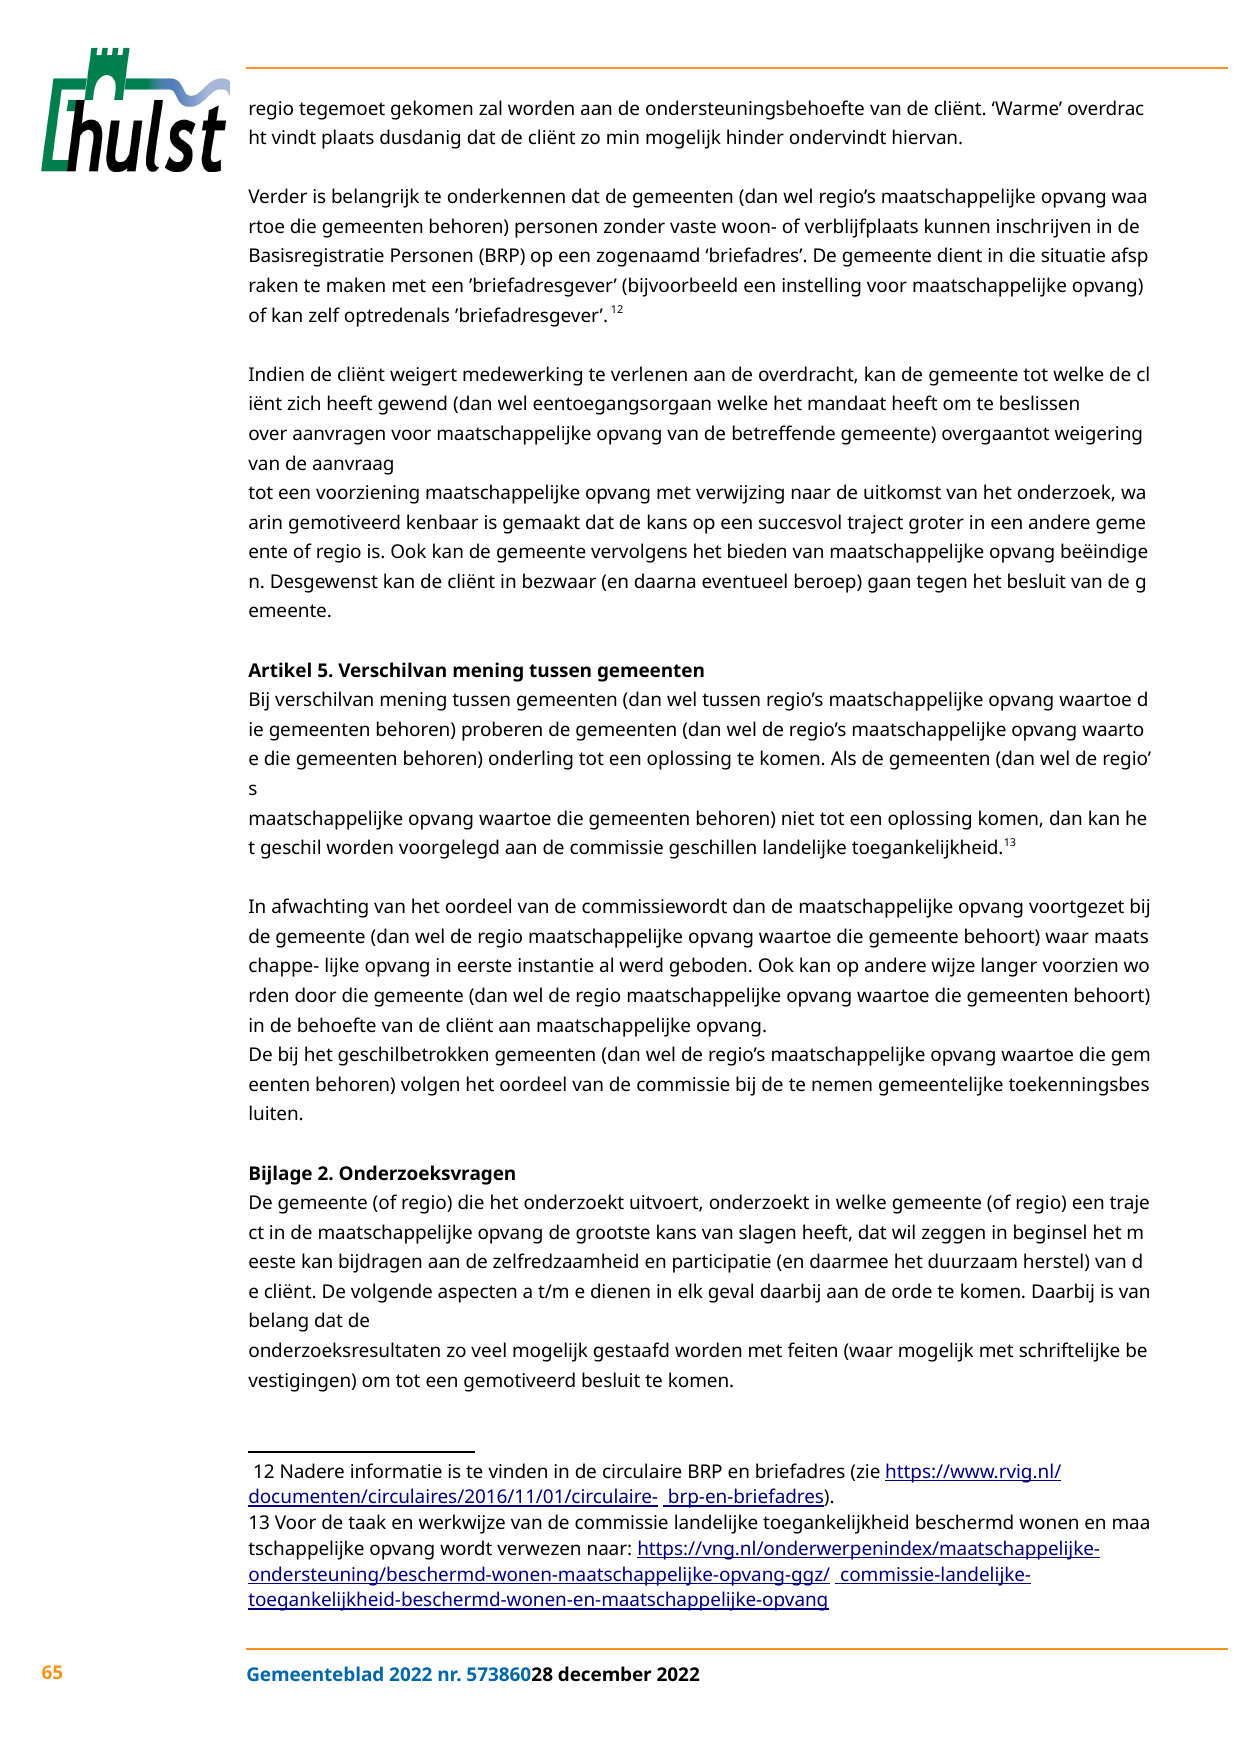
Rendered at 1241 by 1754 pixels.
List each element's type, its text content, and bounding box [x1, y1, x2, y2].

text De bij het geschilbetrokken gemeenten (dan wel de regio’s maatschappelijke opvang waartoe die gemeenten behoren) volgen het oordeel van de commissie bij de te nemen gemeentelijke toekenningsbesluiten. [248, 1041, 1152, 1126]
picture [41, 47, 231, 172]
text Indien de cliënt weigert medewerking te verlenen aan de overdracht, kan de gemeente tot welke de cliënt zich heeft gewend (dan wel eentoegangsorgaan welke het mandaat heeft om te beslissen over aanvragen voor maatschappelijke opvang van de betreffende gemeente) overgaantot weigering van de aanvraag tot een voorziening maatschappelijke opvang met verwijzing naar de uitkomst van het onderzoek, waarin gemotiveerd kenbaar is gemaakt dat de kans op een succesvol traject groter in een andere gemeente of regio is. Ook kan de gemeente vervolgens het bieden van maatschappelijke opvang beëindigen. Desgewenst kan de cliënt in bezwaar (en daarna eventueel beroep) gaan tegen het besluit van de gemeente. [248, 361, 1152, 623]
text Voor de taak en werkwijze van de commissie landelijke toegankelijkheid beschermd wonen en maatschappelijke opvang wordt verwezen naar: https://vng.nl/onderwerpenindex/maatschappelijke-ondersteuning/beschermd-wonen-maatschappelijke-opvang-ggz/ commissie-landelijke-toegankelijkheid-beschermd-wonen-en-maatschappelijke-opvang [248, 1509, 1152, 1612]
text Verder is belangrijk te onderkennen dat de gemeenten (dan wel regio’s maatschappelijke opvang waartoe die gemeenten behoren) personen zonder vaste woon- of verblijfplaats kunnen inschrijven in de Basisregistratie Personen (BRP) op een zogenaamd ‘briefadres’. De gemeente dient in die situatie afspraken te maken met een ’briefadresgever’ (bijvoorbeeld een instelling voor maatschappelijke opvang) of kan zelf optredenals ’briefadresgever’. [248, 183, 1152, 328]
text Nadere informatie is te vinden in de circulaire BRP en briefadres (zie https://www.rvig.nl/documenten/circulaires/2016/11/01/circulaire- brp-en-briefadres). [248, 1458, 1152, 1509]
text Bijlage 2. Onderzoeksvragen [248, 1160, 1152, 1186]
text Artikel 5. Verschilvan mening tussen gemeenten [248, 657, 1152, 683]
text De gemeente (of regio) die het onderzoekt uitvoert, onderzoekt in welke gemeente (of regio) een traject in de maatschappelijke opvang de grootste kans van slagen heeft, dat wil zeggen in beginsel het meeste kan bijdragen aan de zelfredzaamheid en participatie (en daarmee het duurzaam herstel) van de cliënt. De volgende aspecten a t/m e dienen in elk geval daarbij aan de orde te komen. Daarbij is van belang dat de onderzoeksresultaten zo veel mogelijk gestaafd worden met feiten (waar mogelijk met schriftelijke bevestigingen) om tot een gemotiveerd besluit te komen. [248, 1189, 1152, 1393]
text In afwachting van het oordeel van de commissiewordt dan de maatschappelijke opvang voortgezet bij de gemeente (dan wel de regio maatschappelijke opvang waartoe die gemeente behoort) waar maatschappe- lijke opvang in eerste instantie al werd geboden. Ook kan op andere wijze langer voorzien worden door die gemeente (dan wel de regio maatschappelijke opvang waartoe die gemeenten behoort) in de behoefte van de cliënt aan maatschappelijke opvang. [248, 893, 1152, 1038]
text Bij verschilvan mening tussen gemeenten (dan wel tussen regio’s maatschappelijke opvang waartoe die gemeenten behoren) proberen de gemeenten (dan wel de regio’s maatschappelijke opvang waartoe die gemeenten behoren) onderling tot een oplossing te komen. Als de gemeenten (dan wel de regio’s maatschappelijke opvang waartoe die gemeenten behoren) niet tot een oplossing komen, dan kan het geschil worden voorgelegd aan de commissie geschillen landelijke toegankelijkheid. [248, 686, 1152, 860]
text regio tegemoet gekomen zal worden aan de ondersteuningsbehoefte van de cliënt. ‘Warme’ overdracht vindt plaats dusdanig dat de cliënt zo min mogelijk hinder ondervindt hiervan. [248, 95, 1152, 150]
